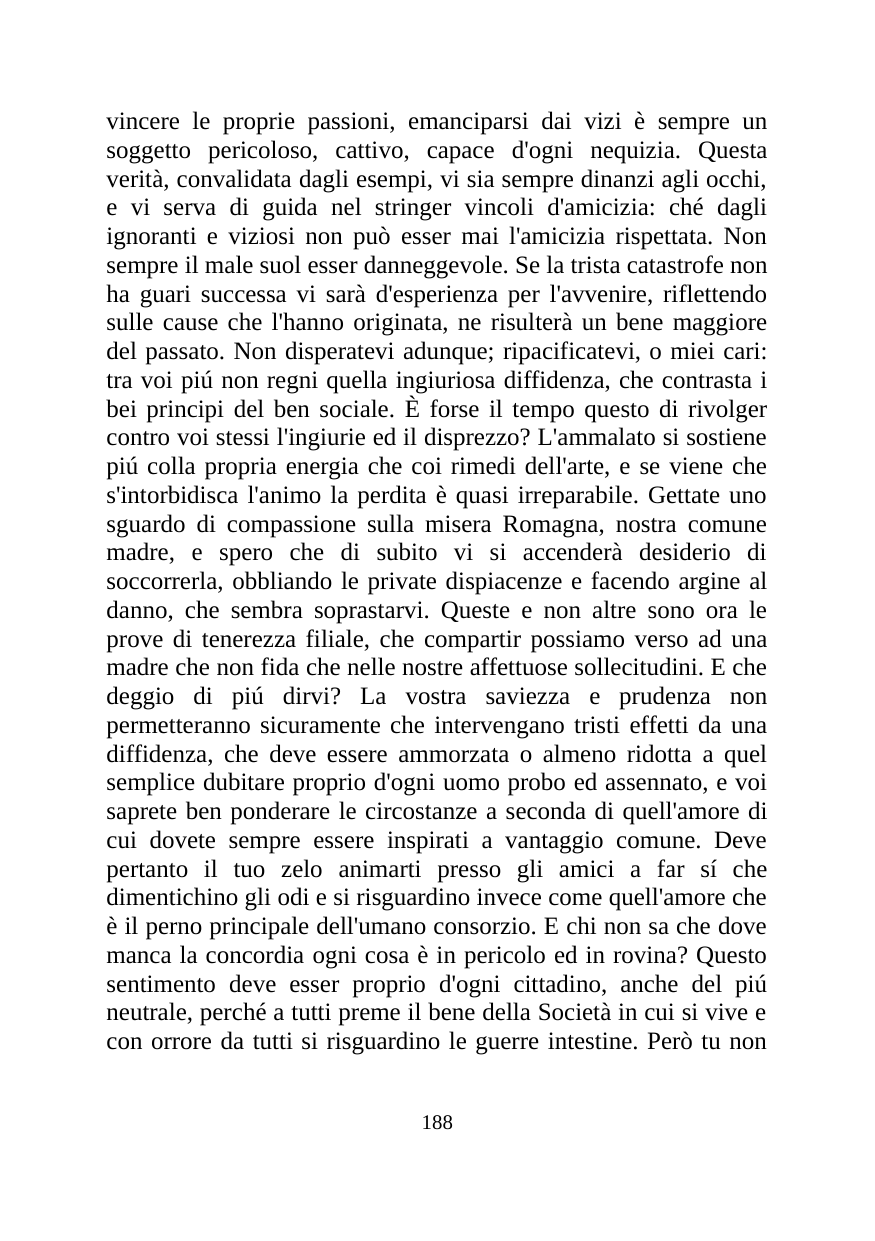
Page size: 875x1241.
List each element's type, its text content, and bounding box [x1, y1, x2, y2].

text vincere le proprie passioni, emanciparsi dai vizi è sempre un soggetto pericoloso, cattivo, capace d'ogni nequizia. Questa verità, convalidata dagli esempi, vi sia sempre dinanzi agli occhi, e vi serva di guida nel stringer vincoli d'amicizia: ché dagli ignoranti e viziosi non può esser mai l'amicizia rispettata. Non sempre il male suol esser danneggevole. Se la trista catastrofe non ha guari successa vi sarà d'esperienza per l'avvenire, riflettendo sulle cause che l'hanno originata, ne risulterà un bene maggiore del passato. Non disperatevi adunque; ripacificatevi, o miei cari: tra voi piú non regni quella ingiuriosa diffidenza, che contrasta i bei principi del ben sociale. È forse il tempo questo di rivolger contro voi stessi l'ingiurie ed il disprezzo? L'ammalato si sostiene piú colla propria energia che coi rimedi dell'arte, e se viene che s'intorbidisca l'animo la perdita è quasi irreparabile. Gettate uno sguardo di compassione sulla misera Romagna, nostra comune madre, e spero che di subito vi si accenderà desiderio di soccorrerla, obbliando le private dispiacenze e facendo argine al danno, che sembra soprastarvi. Queste e non altre sono ora le prove di tenerezza filiale, che compartir possiamo verso ad una madre che non fida che nelle nostre affettuose sollecitudini. E che deggio di piú dirvi? La vostra saviezza e prudenza non permetteranno sicuramente che intervengano tristi effetti da una diffidenza, che deve essere ammorzata o almeno ridotta a quel semplice dubitare proprio d'ogni uomo probo ed assennato, e voi saprete ben ponderare le circostanze a seconda di quell'amore di cui dovete sempre essere inspirati a vantaggio comune. Deve pertanto il tuo zelo animarti presso gli amici a far sí che dimentichino gli odi e si risguardino invece come quell'amore che è il perno principale dell'umano consorzio. E chi non sa che dove manca la concordia ogni cosa è in pericolo ed in rovina? Questo sentimento deve esser proprio d'ogni cittadino, anche del piú neutrale, perché a tutti preme il bene della Società in cui si vive e con orrore da tutti si risguardino le guerre intestine. Però tu non [106, 106, 768, 1055]
